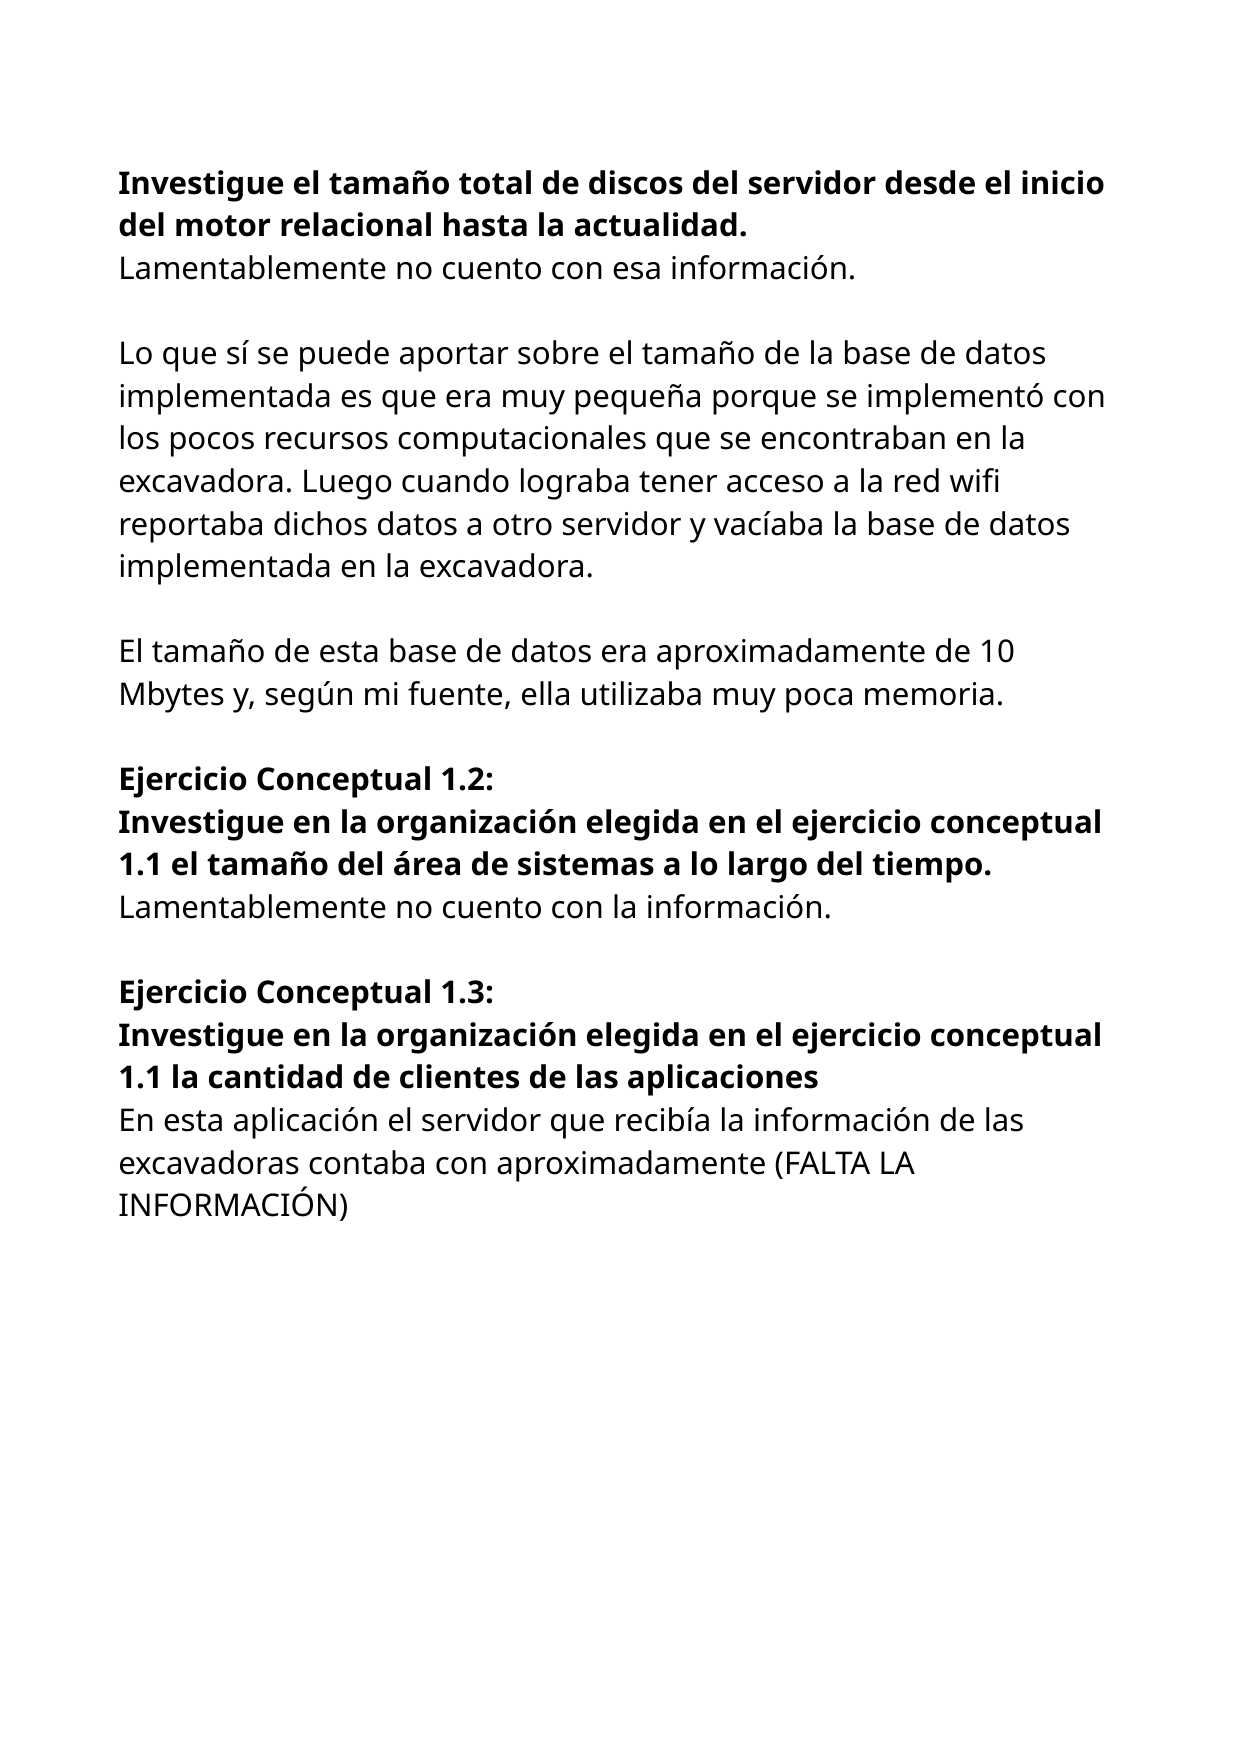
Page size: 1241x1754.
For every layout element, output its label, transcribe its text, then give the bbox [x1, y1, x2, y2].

text Lo que sí se puede aportar sobre el tamaño de la base de datos implementada es que era muy pequeña porque se implementó con los pocos recursos computacionales que se encontraban en la excavadora. Luego cuando lograba tener acceso a la red wifi reportaba dichos datos a otro servidor y vacíaba la base de datos implementada en la excavadora. [118, 331, 1122, 587]
text Ejercicio Conceptual 1.2: [118, 757, 1122, 800]
text Investigue en la organización elegida en el ejercicio conceptual 1.1 la cantidad de clientes de las aplicaciones [118, 1013, 1122, 1098]
text En esta aplicación el servidor que recibía la información de las excavadoras contaba con aproximadamente (FALTA LA INFORMACIÓN) [118, 1098, 1122, 1226]
text Ejercicio Conceptual 1.3: [118, 970, 1122, 1013]
text Investigue en la organización elegida en el ejercicio conceptual 1.1 el tamaño del área de sistemas a lo largo del tiempo. [118, 800, 1122, 885]
text Lamentablemente no cuento con la información. [118, 885, 1122, 928]
text Lamentablemente no cuento con esa información. [118, 246, 1122, 288]
text El tamaño de esta base de datos era aproximadamente de 10 Mbytes y, según mi fuente, ella utilizaba muy poca memoria. [118, 629, 1122, 714]
text Investigue el tamaño total de discos del servidor desde el inicio del motor relacional hasta la actualidad. [118, 161, 1122, 246]
